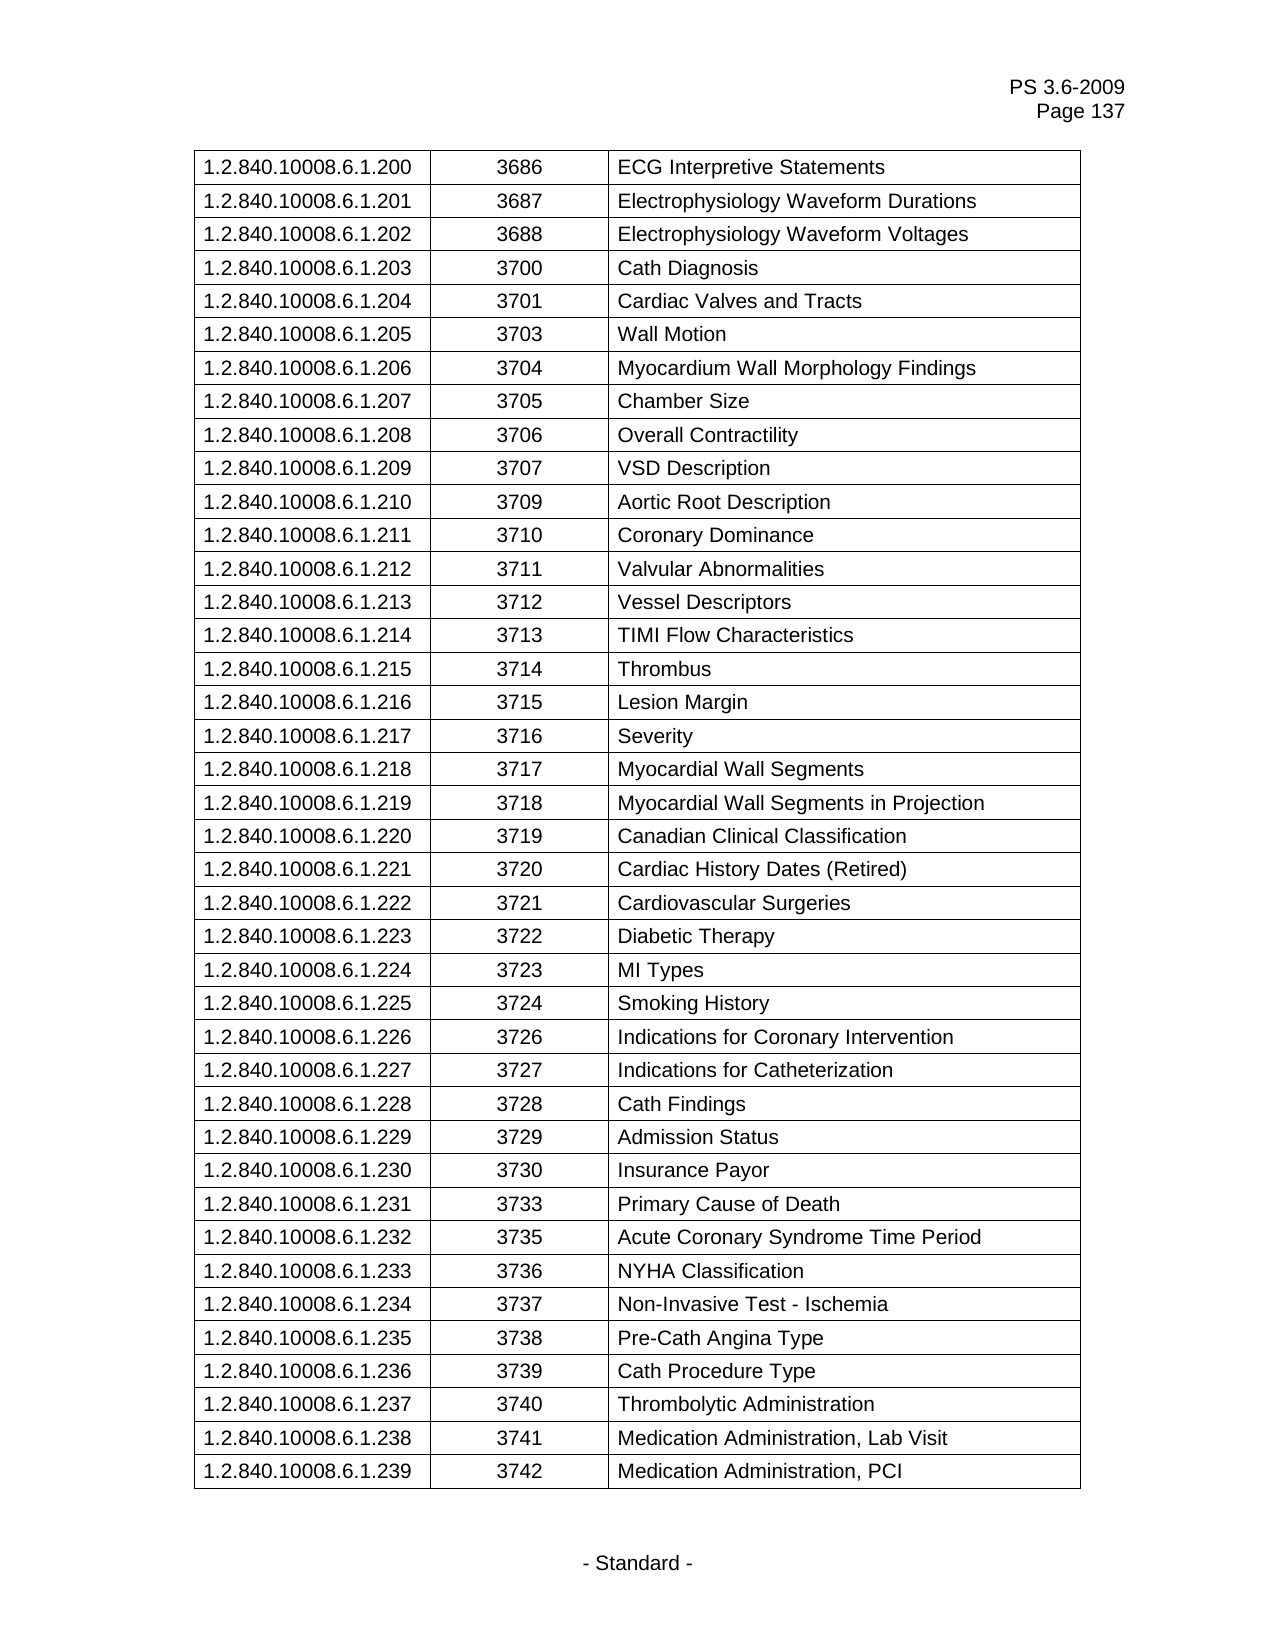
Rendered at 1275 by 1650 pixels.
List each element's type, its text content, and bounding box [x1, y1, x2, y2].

table_cell 1.2.840.10008.6.1.216 [195, 686, 430, 718]
table_cell Diabetic Therapy [609, 920, 1080, 952]
table_cell Cardiovascular Surgeries [609, 887, 1080, 919]
table_cell Coronary Dominance [609, 519, 1080, 551]
table_cell Indications for Coronary Intervention [609, 1020, 1080, 1053]
table_cell 1.2.840.10008.6.1.210 [195, 485, 430, 518]
table_cell Cardiac History Dates (Retired) [609, 853, 1080, 886]
table_cell Thrombolytic Administration [609, 1388, 1080, 1421]
table_cell 3724 [431, 987, 608, 1019]
table_cell 1.2.840.10008.6.1.218 [195, 753, 430, 785]
table_cell 1.2.840.10008.6.1.231 [195, 1188, 430, 1220]
table_cell 3739 [431, 1355, 608, 1387]
table_cell MI Types [609, 954, 1080, 986]
table_cell Electrophysiology Waveform Durations [609, 185, 1080, 217]
table_cell 3719 [431, 820, 608, 852]
table_cell ECG Interpretive Statements [609, 151, 1080, 183]
table_cell Cath Diagnosis [609, 251, 1080, 284]
table_cell 1.2.840.10008.6.1.224 [195, 954, 430, 986]
table_cell Primary Cause of Death [609, 1188, 1080, 1220]
table_cell 3733 [431, 1188, 608, 1220]
table_cell 3722 [431, 920, 608, 952]
table_cell 1.2.840.10008.6.1.206 [195, 352, 430, 384]
table_cell 3737 [431, 1288, 608, 1320]
table_cell 3721 [431, 887, 608, 919]
table_cell 1.2.840.10008.6.1.207 [195, 385, 430, 417]
table_cell 3738 [431, 1321, 608, 1354]
table_cell 3706 [431, 419, 608, 451]
table_cell 3720 [431, 853, 608, 886]
table_cell 1.2.840.10008.6.1.234 [195, 1288, 430, 1320]
table_cell 1.2.840.10008.6.1.237 [195, 1388, 430, 1421]
table_cell 1.2.840.10008.6.1.238 [195, 1422, 430, 1454]
table_cell 1.2.840.10008.6.1.212 [195, 552, 430, 585]
table_cell 3729 [431, 1121, 608, 1153]
table_cell Medication Administration, PCI [609, 1455, 1080, 1487]
table_cell 1.2.840.10008.6.1.239 [195, 1455, 430, 1487]
table_cell 3704 [431, 352, 608, 384]
table_cell Non-Invasive Test - Ischemia [609, 1288, 1080, 1320]
table_cell 3727 [431, 1054, 608, 1086]
table_cell 3713 [431, 619, 608, 652]
table_cell 1.2.840.10008.6.1.236 [195, 1355, 430, 1387]
table_cell 3717 [431, 753, 608, 785]
table_cell VSD Description [609, 452, 1080, 484]
table_cell Severity [609, 720, 1080, 752]
table_cell 3703 [431, 318, 608, 351]
table_cell 1.2.840.10008.6.1.211 [195, 519, 430, 551]
table_cell 1.2.840.10008.6.1.223 [195, 920, 430, 952]
table_cell Canadian Clinical Classification [609, 820, 1080, 852]
table_cell Thrombus [609, 653, 1080, 685]
table_cell 3705 [431, 385, 608, 417]
table_cell 1.2.840.10008.6.1.220 [195, 820, 430, 852]
table_cell 1.2.840.10008.6.1.227 [195, 1054, 430, 1086]
table_cell Admission Status [609, 1121, 1080, 1153]
table_cell Myocardial Wall Segments [609, 753, 1080, 785]
table_cell 1.2.840.10008.6.1.205 [195, 318, 430, 351]
table_cell Smoking History [609, 987, 1080, 1019]
table_cell Chamber Size [609, 385, 1080, 417]
table_cell 1.2.840.10008.6.1.215 [195, 653, 430, 685]
table_cell 1.2.840.10008.6.1.202 [195, 218, 430, 250]
table_cell 3715 [431, 686, 608, 718]
table_cell Insurance Payor [609, 1154, 1080, 1187]
table_cell 1.2.840.10008.6.1.221 [195, 853, 430, 886]
table_cell Aortic Root Description [609, 485, 1080, 518]
table_cell 1.2.840.10008.6.1.222 [195, 887, 430, 919]
table_cell 1.2.840.10008.6.1.232 [195, 1221, 430, 1253]
table_cell 3735 [431, 1221, 608, 1253]
table_cell 3712 [431, 586, 608, 618]
table_cell 1.2.840.10008.6.1.217 [195, 720, 430, 752]
table_cell 1.2.840.10008.6.1.201 [195, 185, 430, 217]
table_cell 1.2.840.10008.6.1.225 [195, 987, 430, 1019]
table_cell 3736 [431, 1255, 608, 1287]
table_cell Myocardial Wall Segments in Projection [609, 786, 1080, 819]
table_cell Overall Contractility [609, 419, 1080, 451]
table_cell Lesion Margin [609, 686, 1080, 718]
table_cell 3707 [431, 452, 608, 484]
table_cell 1.2.840.10008.6.1.226 [195, 1020, 430, 1053]
table_cell 1.2.840.10008.6.1.209 [195, 452, 430, 484]
table_cell 3700 [431, 251, 608, 284]
table_cell 3709 [431, 485, 608, 518]
table_cell Indications for Catheterization [609, 1054, 1080, 1086]
table_cell 3701 [431, 285, 608, 317]
table_cell Wall Motion [609, 318, 1080, 351]
table_cell Acute Coronary Syndrome Time Period [609, 1221, 1080, 1253]
table_cell 3723 [431, 954, 608, 986]
table_cell 3716 [431, 720, 608, 752]
table_cell Electrophysiology Waveform Voltages [609, 218, 1080, 250]
table_cell 1.2.840.10008.6.1.200 [195, 151, 430, 183]
table_cell 3730 [431, 1154, 608, 1187]
table_cell 1.2.840.10008.6.1.233 [195, 1255, 430, 1287]
table_cell 3726 [431, 1020, 608, 1053]
table_cell Medication Administration, Lab Visit [609, 1422, 1080, 1454]
table_cell TIMI Flow Characteristics [609, 619, 1080, 652]
table_cell 3740 [431, 1388, 608, 1421]
table_cell 3714 [431, 653, 608, 685]
table_cell 3741 [431, 1422, 608, 1454]
table_cell 3687 [431, 185, 608, 217]
table_cell 1.2.840.10008.6.1.229 [195, 1121, 430, 1153]
table_cell 3710 [431, 519, 608, 551]
table_cell 1.2.840.10008.6.1.219 [195, 786, 430, 819]
table_cell Myocardium Wall Morphology Findings [609, 352, 1080, 384]
table_cell Cath Findings [609, 1087, 1080, 1120]
table_cell 1.2.840.10008.6.1.208 [195, 419, 430, 451]
table_cell Valvular Abnormalities [609, 552, 1080, 585]
table_cell 1.2.840.10008.6.1.204 [195, 285, 430, 317]
table_cell 1.2.840.10008.6.1.230 [195, 1154, 430, 1187]
table_cell NYHA Classification [609, 1255, 1080, 1287]
table_cell 3711 [431, 552, 608, 585]
table_cell 3718 [431, 786, 608, 819]
table_cell 3688 [431, 218, 608, 250]
table_cell 1.2.840.10008.6.1.228 [195, 1087, 430, 1120]
table_cell Pre-Cath Angina Type [609, 1321, 1080, 1354]
table_cell 1.2.840.10008.6.1.213 [195, 586, 430, 618]
table_cell 1.2.840.10008.6.1.235 [195, 1321, 430, 1354]
table_cell Vessel Descriptors [609, 586, 1080, 618]
table_cell Cath Procedure Type [609, 1355, 1080, 1387]
table_cell Cardiac Valves and Tracts [609, 285, 1080, 317]
table_cell 1.2.840.10008.6.1.203 [195, 251, 430, 284]
table_cell 3686 [431, 151, 608, 183]
table_cell 3742 [431, 1455, 608, 1487]
table_cell 1.2.840.10008.6.1.214 [195, 619, 430, 652]
table_cell 3728 [431, 1087, 608, 1120]
